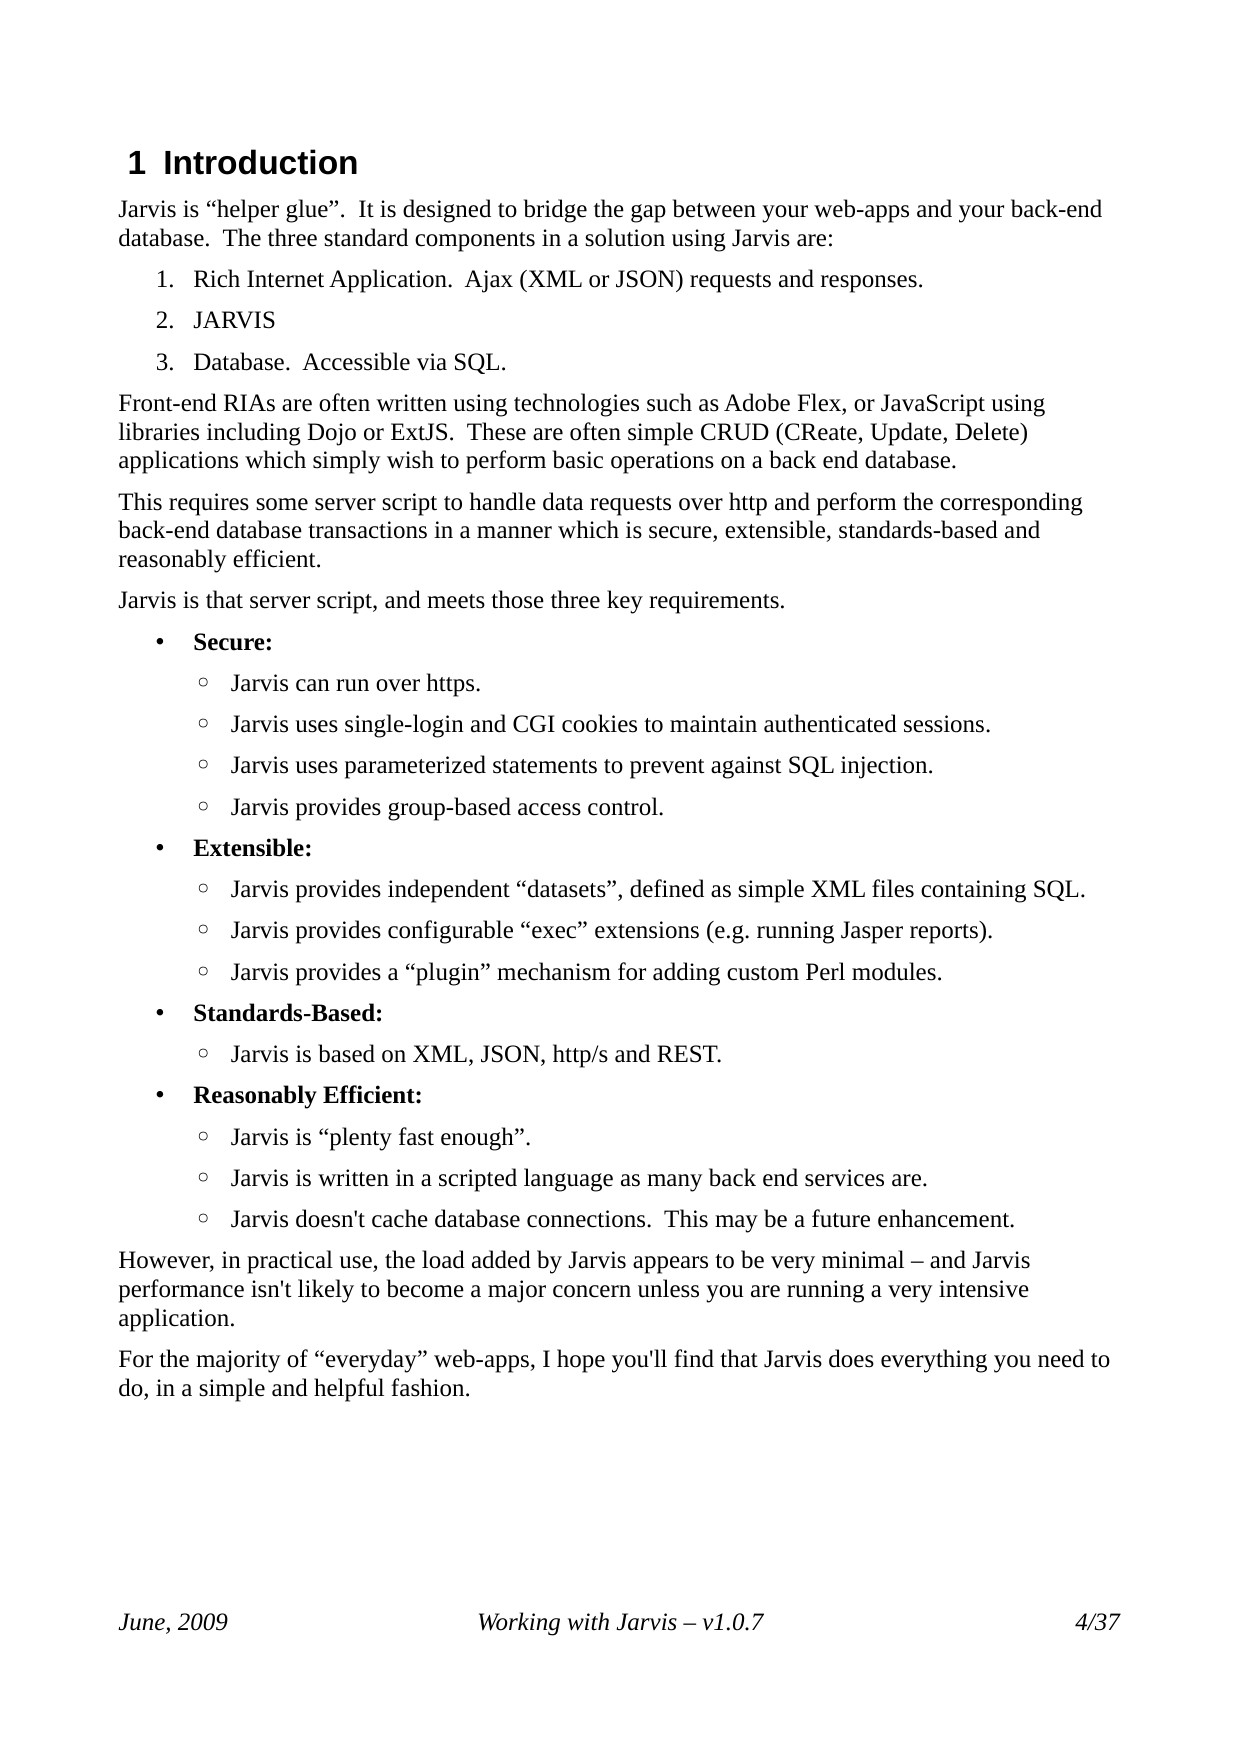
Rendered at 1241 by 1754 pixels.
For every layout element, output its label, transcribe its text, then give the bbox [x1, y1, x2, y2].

list JARVIS [156, 306, 1122, 334]
list Jarvis doesn't cache database connections. This may be a future enhancement. [193, 1204, 1122, 1233]
list Jarvis provides configurable “exec” extensions (e.g. running Jasper reports). [193, 916, 1122, 944]
list Standards-Based: [156, 998, 1122, 1027]
list Jarvis provides group-based access control. [193, 792, 1122, 821]
list Jarvis provides independent “datasets”, defined as simple XML files containing SQL. [193, 874, 1122, 903]
text Jarvis is “helper glue”. It is designed to bridge the gap between your web-apps and your back-end database. The three standard components in a solution using Jarvis are: [118, 194, 1122, 252]
list Secure: [156, 627, 1122, 656]
text Jarvis is that server script, and meets those three key requirements. [118, 586, 1122, 614]
text Front-end RIAs are often written using technologies such as Adobe Flex, or JavaScript using libraries including Dojo or ExtJS. These are often simple CRUD (CReate, Update, Delete) applications which simply wish to perform basic operations on a back end database. [118, 388, 1122, 474]
list Extensible: [156, 833, 1122, 862]
list Jarvis uses single-login and CGI cookies to maintain authenticated sessions. [193, 709, 1122, 738]
list Jarvis is written in a scripted language as many back end services are. [193, 1163, 1122, 1192]
subtitle Introduction [118, 143, 1122, 182]
list Database. Accessible via SQL. [156, 347, 1122, 376]
text For the majority of “everyday” web-apps, I hope you'll find that Jarvis does everything you need to do, in a simple and helpful fashion. [118, 1344, 1122, 1402]
list Jarvis uses parameterized statements to prevent against SQL injection. [193, 751, 1122, 779]
text This requires some server script to handle data requests over http and perform the corresponding back-end database transactions in a manner which is secure, extensible, standards-based and reasonably efficient. [118, 487, 1122, 573]
list Jarvis can run over https. [193, 668, 1122, 697]
list Jarvis is “plenty fast enough”. [193, 1122, 1122, 1151]
list Jarvis is based on XML, JSON, http/s and REST. [193, 1039, 1122, 1068]
text However, in practical use, the load added by Jarvis appears to be very minimal – and Jarvis performance isn't likely to become a major concern unless you are running a very intensive application. [118, 1246, 1122, 1332]
list Jarvis provides a “plugin” mechanism for adding custom Perl modules. [193, 957, 1122, 986]
list Reasonably Efficient: [156, 1081, 1122, 1109]
list Rich Internet Application. Ajax (XML or JSON) requests and responses. [156, 264, 1122, 293]
